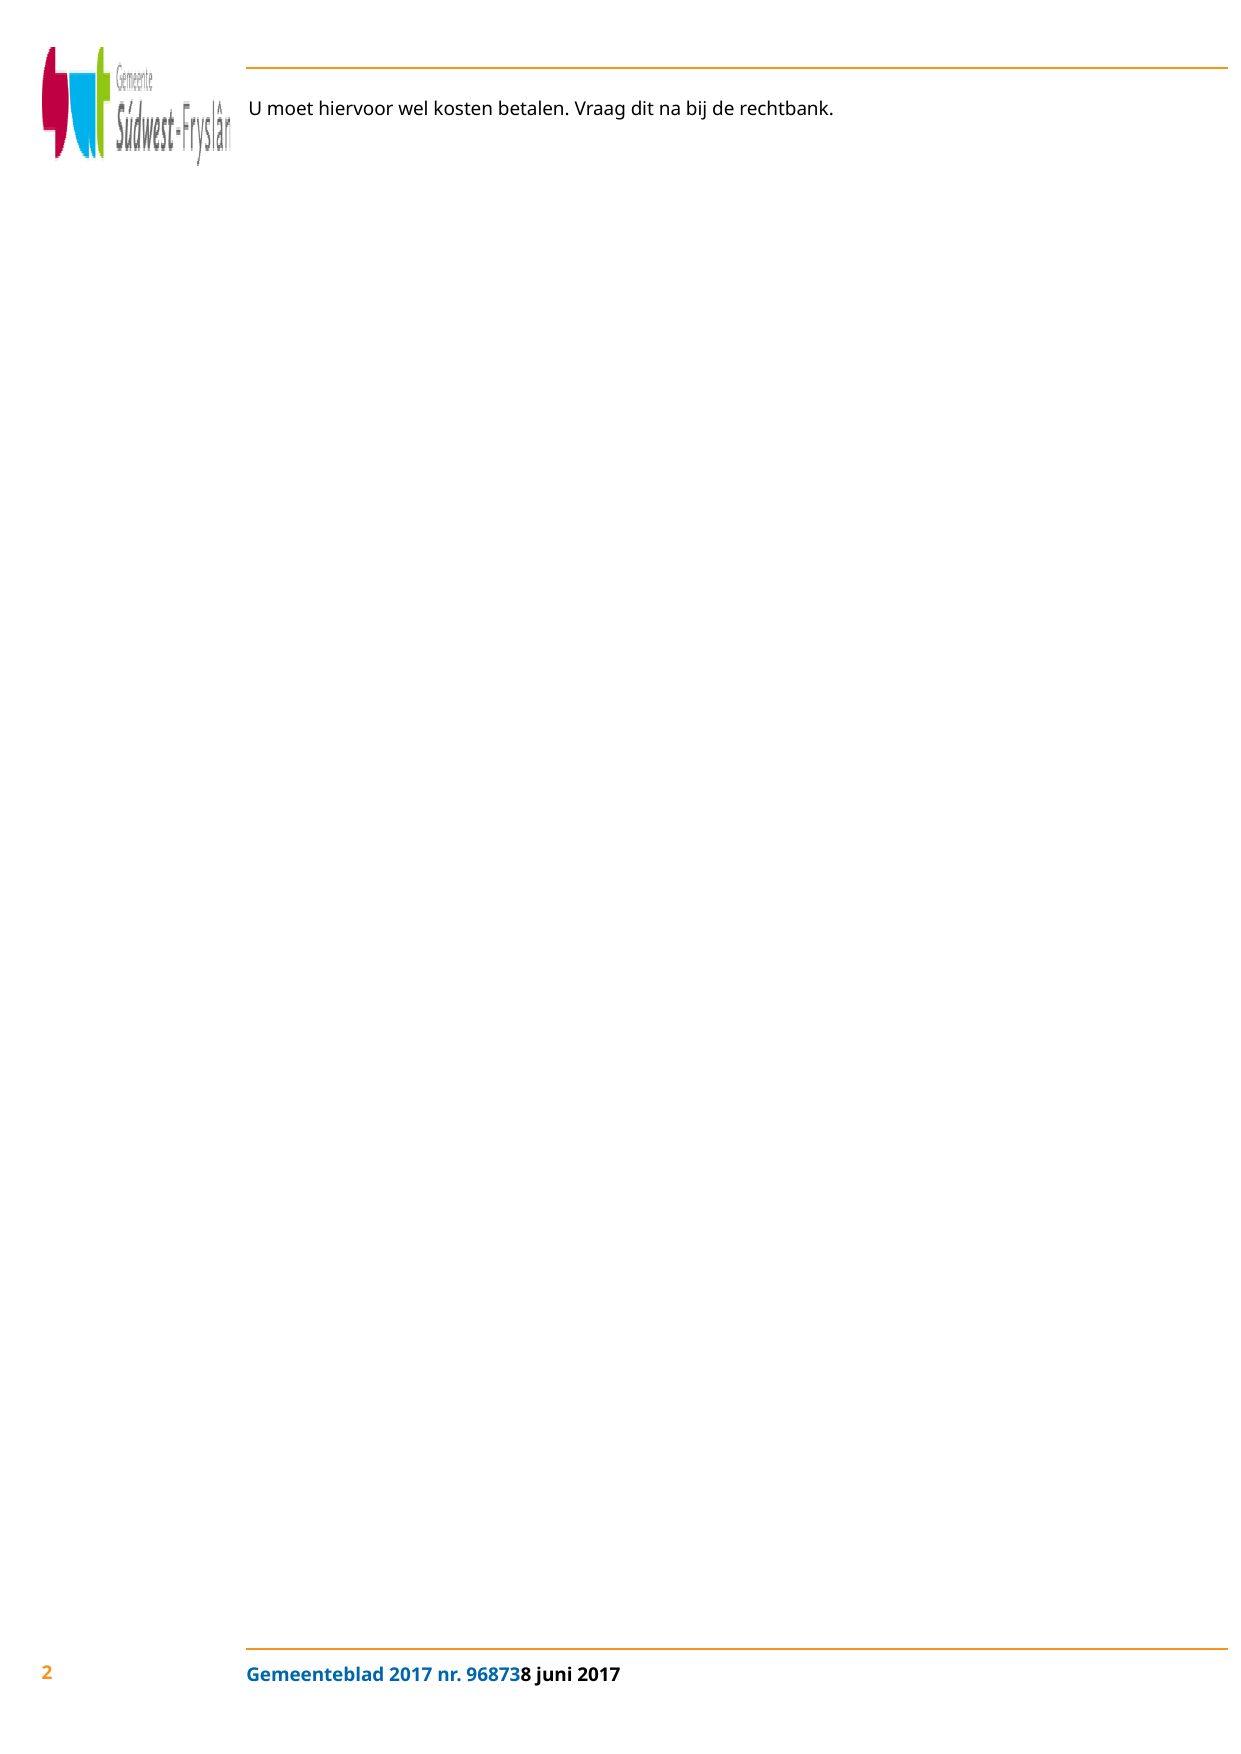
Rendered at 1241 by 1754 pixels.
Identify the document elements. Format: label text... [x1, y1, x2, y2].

text U moet hiervoor wel kosten betalen. Vraag dit na bij de rechtbank. [248, 95, 1152, 121]
picture [41, 47, 231, 172]
